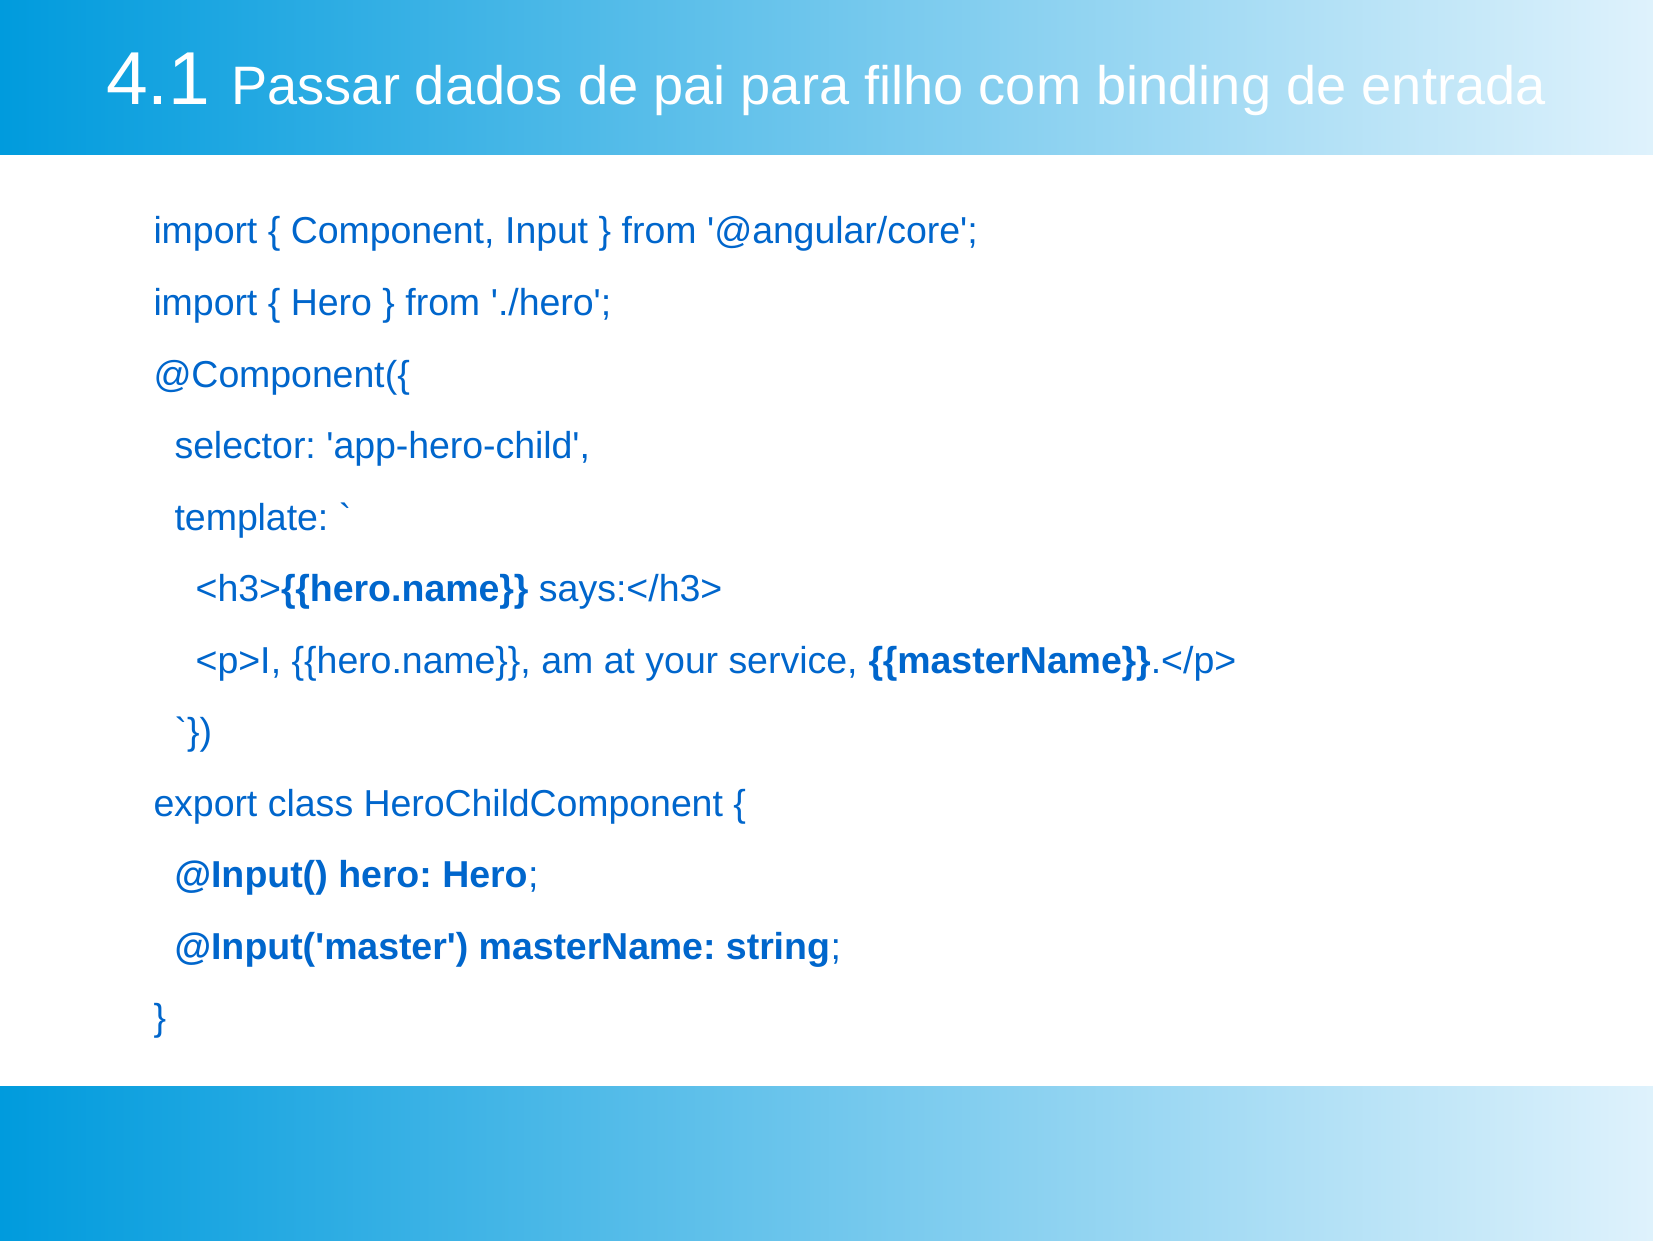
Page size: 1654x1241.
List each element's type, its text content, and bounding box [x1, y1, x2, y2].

list import { Component, Input } from '@angular/core'; import { Hero } from './hero'; @Component({ selector: 'app-hero-child', template: ` <h3>{{hero.name}} says:</h3> <p>I, {{hero.name}}, am at your service, {{masterName}}.</p> `}) export class HeroChildComponent { @Input() hero: Hero; @Input('master') masterName: string; } [82, 210, 1571, 1036]
title 4.1 Passar dados de pai para filho com binding de entrada [82, 5, 1571, 151]
